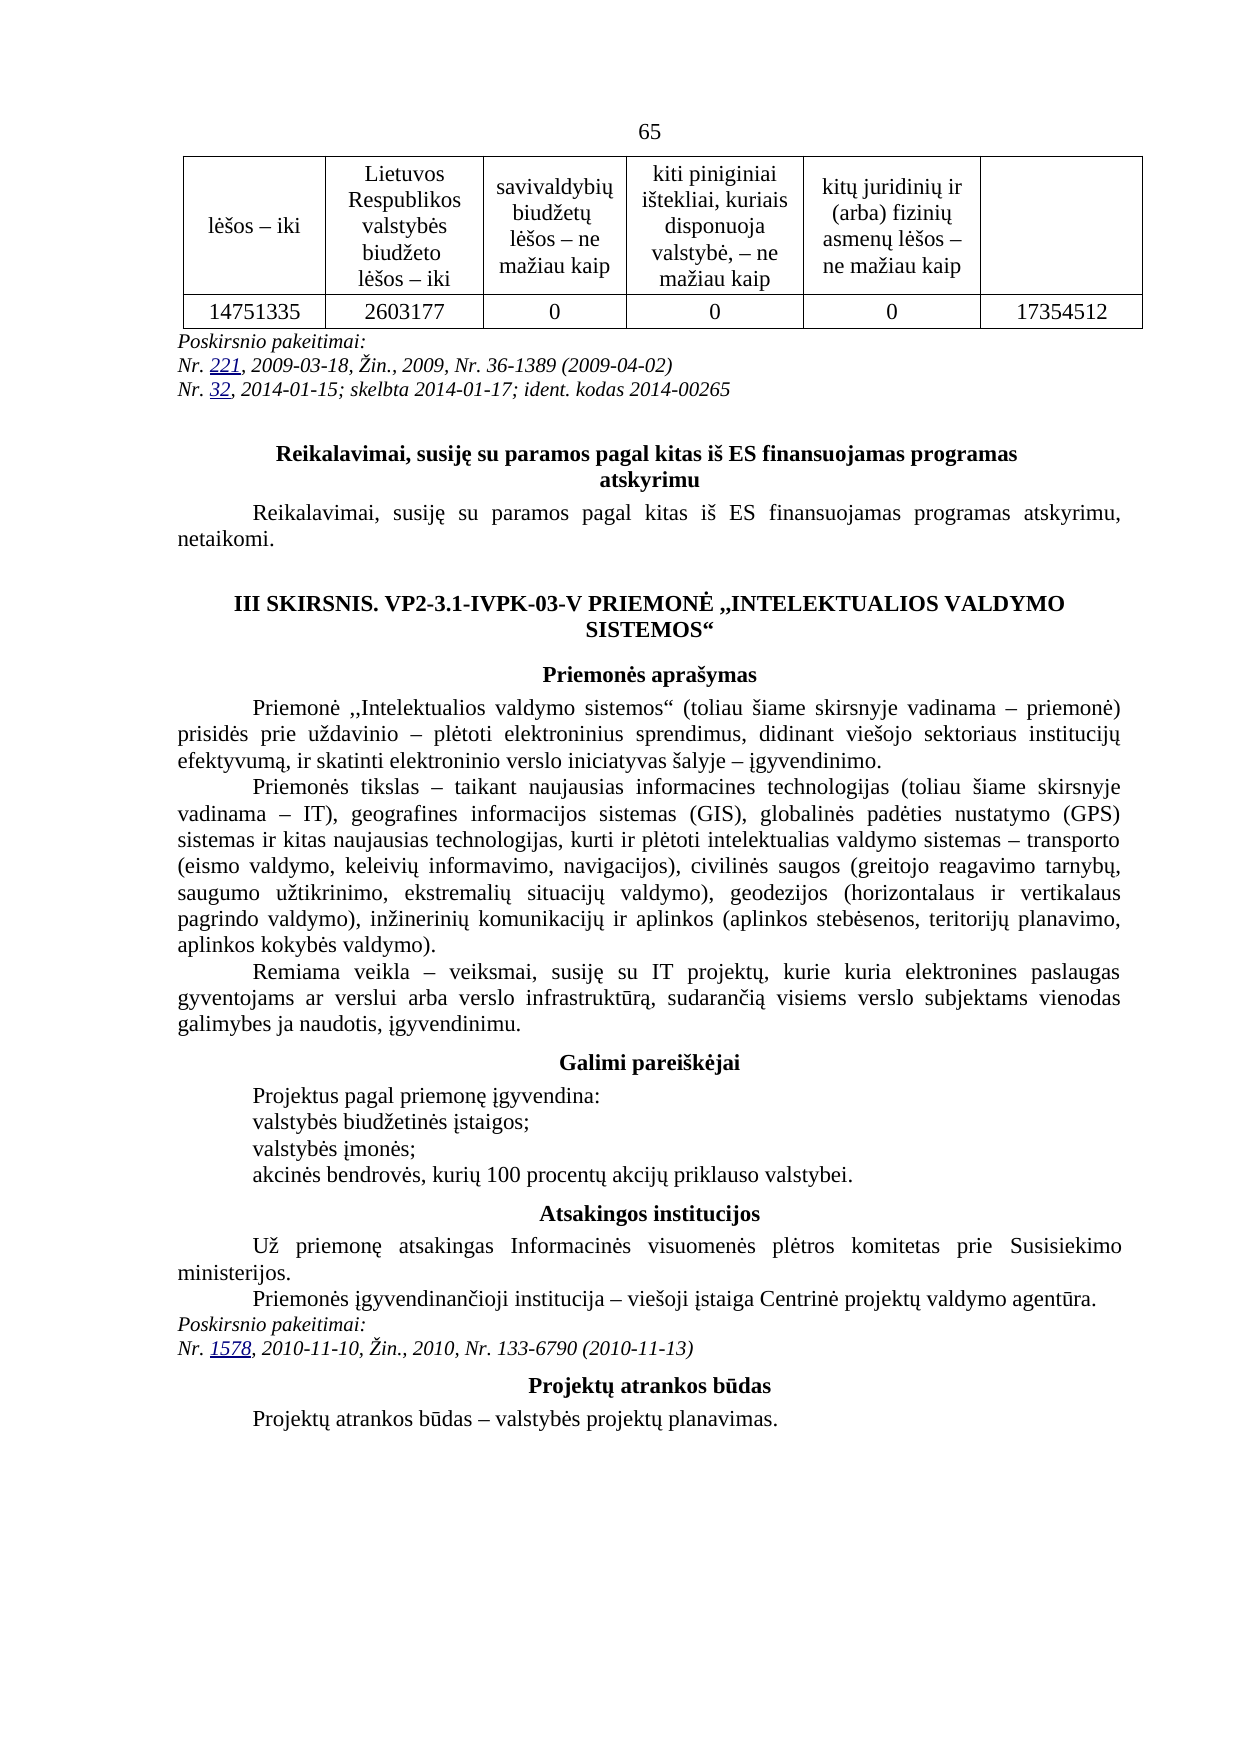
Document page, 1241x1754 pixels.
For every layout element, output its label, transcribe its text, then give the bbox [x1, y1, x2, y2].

table_cell 2603177 [326, 295, 483, 327]
text Nr. 221, 2009-03-18, Žin., 2009, Nr. 36-1389 (2009-04-02) [177, 353, 1122, 377]
text Nr. 32, 2014-01-15; skelbta 2014-01-17; ident. kodas 2014-00265 [177, 377, 1122, 401]
text Poskirsnio pakeitimai: [177, 1311, 1122, 1336]
text akcinės bendrovės, kurių 100 procentų akcijų priklauso valstybei. [177, 1161, 1122, 1187]
text Galimi pareiškėjai [177, 1049, 1122, 1076]
table_header [981, 157, 1142, 294]
text Reikalavimai, susiję su paramos pagal kitas iš ES finansuojamas programas atskyrimu, netaikomi. [177, 498, 1122, 551]
subtitle III SKIRSNIS. VP2-3.1-IVPK-03-V PRIEMONĖ ,,INTELEKTUALIOS VALDYMO SISTEMOS“ [177, 590, 1122, 643]
table_cell lėšos – iki [184, 157, 325, 294]
text Priemonės įgyvendinančioji institucija – viešoji įstaiga Centrinė projektų valdymo agentūra. [177, 1285, 1122, 1311]
text Už priemonę atsakingas Informacinės visuomenės plėtros komitetas prie Susisiekimo ministerijos. [177, 1232, 1122, 1285]
table_cell Lietuvos Respublikos valstybės biudžeto lėšos – iki [326, 157, 483, 294]
table_cell kiti piniginiai ištekliai, kuriais disponuoja valstybė, – ne mažiau kaip [627, 157, 803, 294]
table_cell 17354512 [981, 295, 1142, 327]
table_cell savivaldybių biudžetų lėšos – ne mažiau kaip [484, 157, 626, 294]
text Remiama veikla – veiksmai, susiję su IT projektų, kurie kuria elektronines paslaugas gyventojams ar verslui arba verslo infrastruktūrą, sudarančią visiems verslo subjektams vienodas galimybes ja naudotis, įgyvendinimu. [177, 958, 1122, 1037]
text Priemonės tikslas – taikant naujausias informacines technologijas (toliau šiame skirsnyje vadinama – IT), geografines informacijos sistemas (GIS), globalinės padėties nustatymo (GPS) sistemas ir kitas naujausias technologijas, kurti ir plėtoti intelektualias valdymo sistemas – transporto (eismo valdymo, keleivių informavimo, navigacijos), civilinės saugos (greitojo reagavimo tarnybų, saugumo užtikrinimo, ekstremalių situacijų valdymo), geodezijos (horizontalaus ir vertikalaus pagrindo valdymo), inžinerinių komunikacijų ir aplinkos (aplinkos stebėsenos, teritorijų planavimo, aplinkos kokybės valdymo). [177, 773, 1122, 958]
table_cell 14751335 [184, 295, 325, 327]
table_cell 0 [484, 295, 626, 327]
table_cell 0 [804, 295, 980, 327]
text Poskirsnio pakeitimai: [177, 328, 1122, 353]
text Projektų atrankos būdas [177, 1372, 1122, 1398]
table_cell kitų juridinių ir (arba) fizinių asmenų lėšos – ne mažiau kaip [804, 157, 980, 294]
text Reikalavimai, susiję su paramos pagal kitas iš ES finansuojamas programas atskyrimu [177, 413, 1122, 492]
text Atsakingos institucijos [177, 1200, 1122, 1226]
text Projektus pagal priemonę įgyvendina: [177, 1082, 1122, 1108]
text Nr. 1578, 2010-11-10, Žin., 2010, Nr. 133-6790 (2010-11-13) [177, 1336, 1122, 1359]
text valstybės įmonės; [177, 1134, 1122, 1161]
table_cell 0 [627, 295, 803, 327]
text Priemonė ,,Intelektualios valdymo sistemos“ (toliau šiame skirsnyje vadinama – priemonė) prisidės prie uždavinio – plėtoti elektroninius sprendimus, didinant viešojo sektoriaus institucijų efektyvumą, ir skatinti elektroninio verslo iniciatyvas šalyje – įgyvendinimo. [177, 694, 1122, 773]
text Projektų atrankos būdas – valstybės projektų planavimas. [177, 1405, 1122, 1431]
text Priemonės aprašymas [177, 662, 1122, 688]
text valstybės biudžetinės įstaigos; [177, 1108, 1122, 1134]
